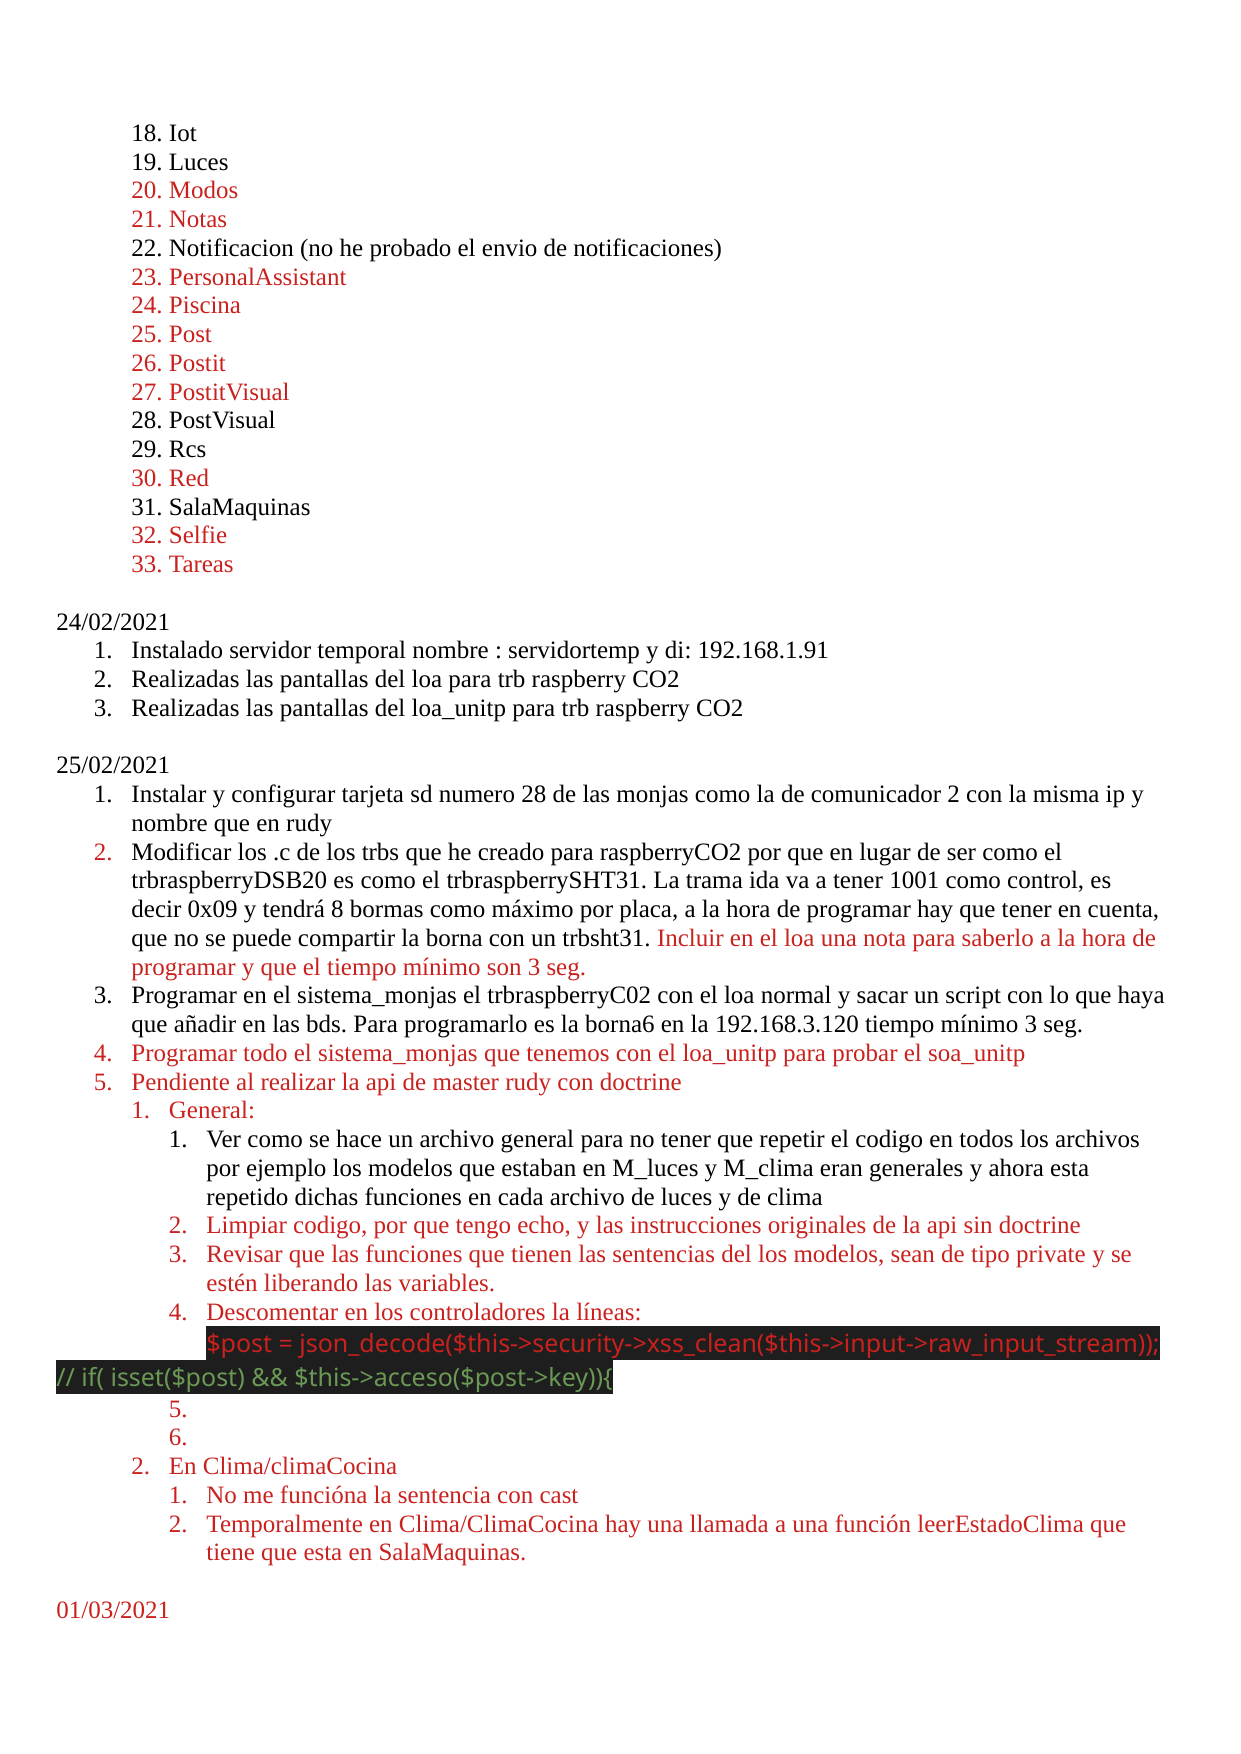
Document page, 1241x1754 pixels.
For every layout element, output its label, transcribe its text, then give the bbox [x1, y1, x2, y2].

list Temporalmente en Clima/ClimaCocina hay una llamada a una función leerEstadoClima que tiene que esta en SalaMaquinas. [169, 1509, 1167, 1566]
list Postit [131, 348, 1167, 377]
list PersonalAssistant [131, 262, 1167, 291]
text // if( isset($post) && $this->acceso($post->key)){ [56, 1360, 1167, 1394]
list SalaMaquinas [131, 492, 1167, 521]
list Descomentar en los controladores la líneas: [169, 1297, 1167, 1326]
list Revisar que las funciones que tienen las sentencias del los modelos, sean de tipo private y se estén liberando las variables. [169, 1239, 1167, 1297]
list General: [131, 1096, 1167, 1124]
list Instalado servidor temporal nombre : servidortemp y di: 192.168.1.91 [94, 636, 1167, 664]
list Modificar los .c de los trbs que he creado para raspberryCO2 por que en lugar de ser como el trbraspberryDSB20 es como el trbraspberrySHT31. La trama ida va a tener 1001 como control, es decir 0x09 y tendrá 8 bormas como máximo por placa, a la hora de programar hay que tener en cuenta, que no se puede compartir la borna con un trbsht31. Incluir en el loa una nota para saberlo a la hora de programar y que el tiempo mínimo son 3 seg. [94, 837, 1167, 981]
list Modos [131, 176, 1167, 204]
list Post [131, 319, 1167, 348]
list Notas [131, 204, 1167, 233]
list Iot [131, 118, 1167, 147]
list Rcs [131, 434, 1167, 463]
text 24/02/2021 [56, 607, 1167, 636]
list Selfie [131, 521, 1167, 549]
list $post = json_decode($this->security->xss_clean($this->input->raw_input_stream)); [169, 1326, 1167, 1360]
list Programar todo el sistema_monjas que tenemos con el loa_unitp para probar el soa_unitp [94, 1038, 1167, 1067]
list Tareas [131, 549, 1167, 578]
text 25/02/2021 [56, 751, 1167, 779]
list Realizadas las pantallas del loa_unitp para trb raspberry CO2 [94, 693, 1167, 722]
list En Clima/climaCocina [131, 1451, 1167, 1480]
list Red [131, 463, 1167, 492]
list Instalar y configurar tarjeta sd numero 28 de las monjas como la de comunicador 2 con la misma ip y nombre que en rudy [94, 779, 1167, 837]
list Piscina [131, 291, 1167, 319]
list Ver como se hace un archivo general para no tener que repetir el codigo en todos los archivos por ejemplo los modelos que estaban en M_luces y M_clima eran generales y ahora esta repetido dichas funciones en cada archivo de luces y de clima [169, 1124, 1167, 1211]
list Realizadas las pantallas del loa para trb raspberry CO2 [94, 664, 1167, 693]
list Limpiar codigo, por que tengo echo, y las instrucciones originales de la api sin doctrine [169, 1211, 1167, 1239]
list Programar en el sistema_monjas el trbraspberryC02 con el loa normal y sacar un script con lo que haya que añadir en las bds. Para programarlo es la borna6 en la 192.168.3.120 tiempo mínimo 3 seg. [94, 981, 1167, 1038]
list No me funcióna la sentencia con cast [169, 1480, 1167, 1509]
list Pendiente al realizar la api de master rudy con doctrine [94, 1067, 1167, 1096]
list Notificacion (no he probado el envio de notificaciones) [131, 233, 1167, 262]
list PostVisual [131, 406, 1167, 434]
text 01/03/2021 [56, 1595, 1167, 1624]
list PostitVisual [131, 377, 1167, 406]
list Luces [131, 147, 1167, 176]
